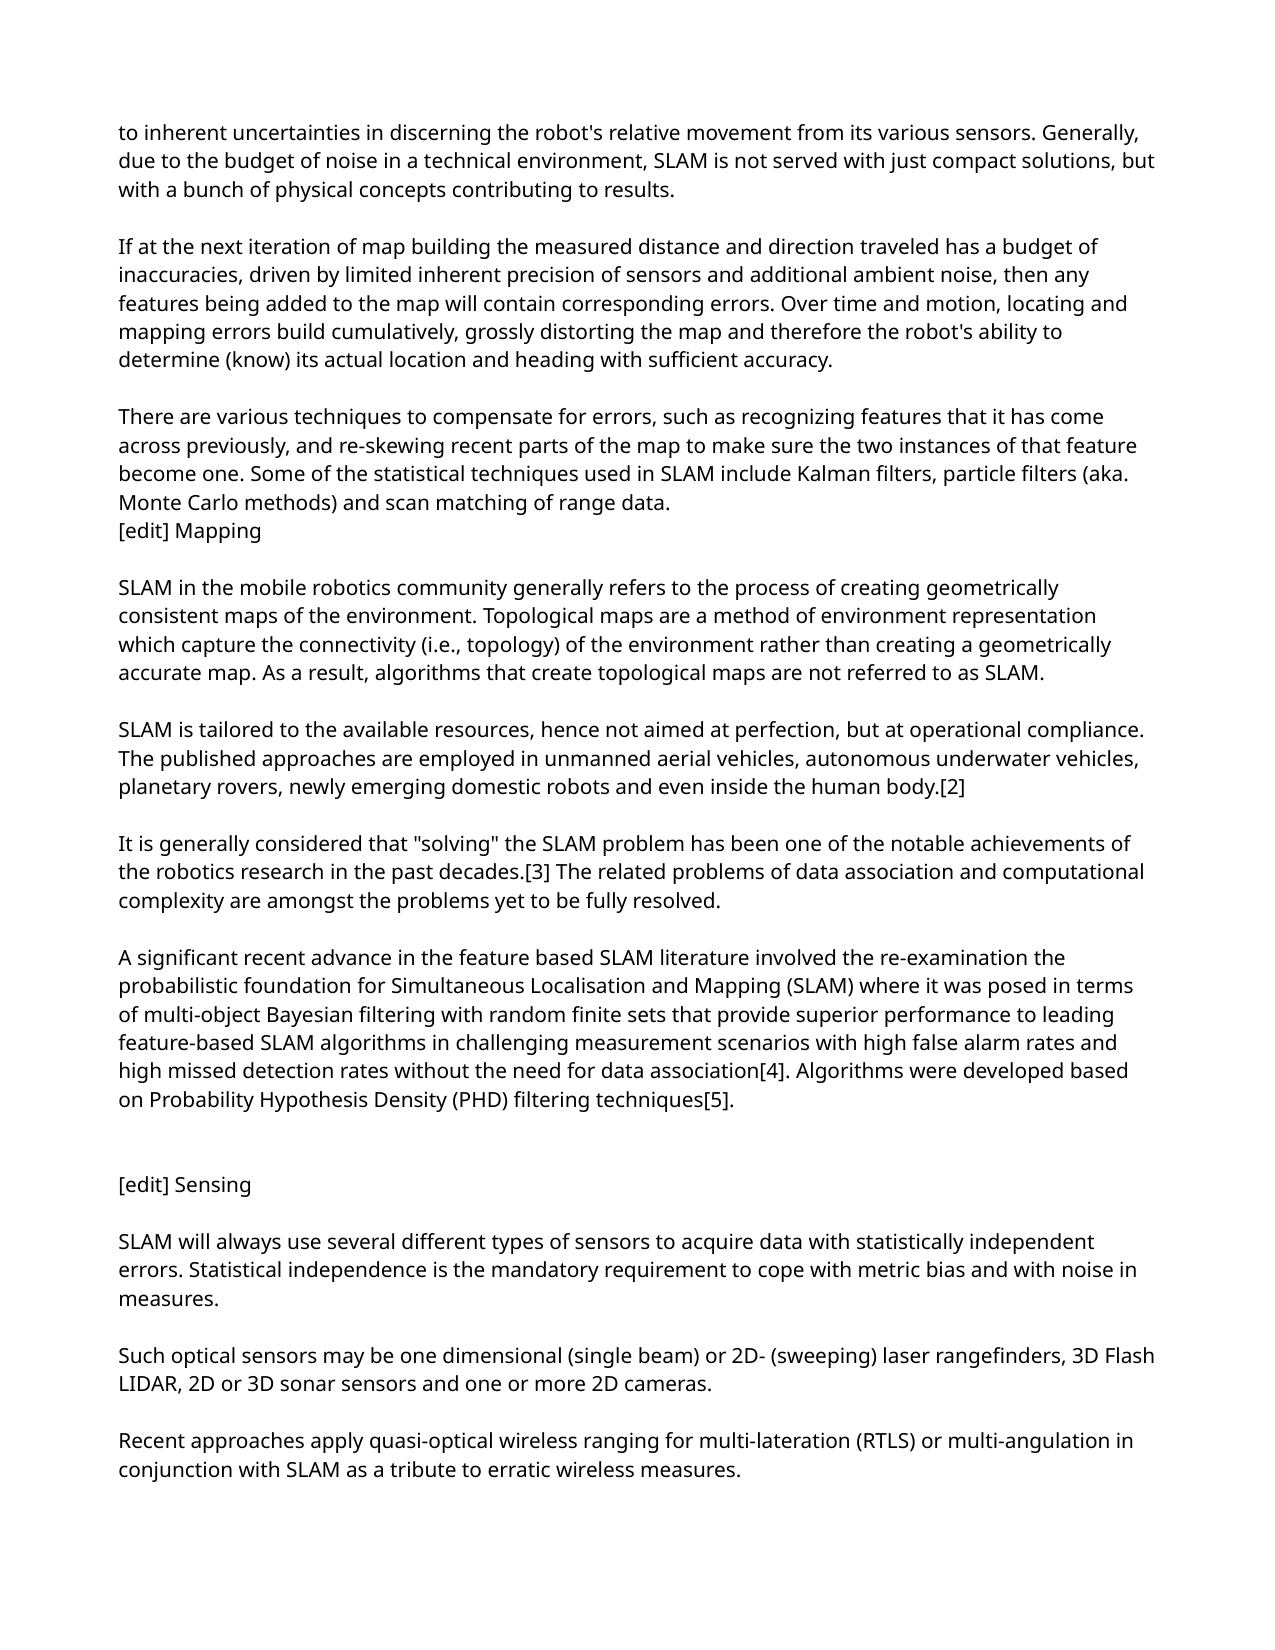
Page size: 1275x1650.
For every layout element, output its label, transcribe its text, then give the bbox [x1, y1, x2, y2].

text Recent approaches apply quasi-optical wireless ranging for multi-lateration (RTLS) or multi-angulation in conjunction with SLAM as a tribute to erratic wireless measures. [118, 1426, 1157, 1483]
text SLAM is tailored to the available resources, hence not aimed at perfection, but at operational compliance. The published approaches are employed in unmanned aerial vehicles, autonomous underwater vehicles, planetary rovers, newly emerging domestic robots and even inside the human body.[2] [118, 715, 1157, 801]
text SLAM in the mobile robotics community generally refers to the process of creating geometrically consistent maps of the environment. Topological maps are a method of environment representation which capture the connectivity (i.e., topology) of the environment rather than creating a geometrically accurate map. As a result, algorithms that create topological maps are not referred to as SLAM. [118, 573, 1157, 687]
text SLAM will always use several different types of sensors to acquire data with statistically independent errors. Statistical independence is the mandatory requirement to cope with metric bias and with noise in measures. [118, 1227, 1157, 1312]
text There are various techniques to compensate for errors, such as recognizing features that it has come across previously, and re-skewing recent parts of the map to make sure the two instances of that feature become one. Some of the statistical techniques used in SLAM include Kalman filters, particle filters (aka. Monte Carlo methods) and scan matching of range data. [118, 402, 1157, 516]
text Such optical sensors may be one dimensional (single beam) or 2D- (sweeping) laser rangefinders, 3D Flash LIDAR, 2D or 3D sonar sensors and one or more 2D cameras. [118, 1341, 1157, 1398]
text [edit] Mapping [118, 516, 1157, 545]
text [edit] Sensing [118, 1170, 1157, 1199]
text It is generally considered that "solving" the SLAM problem has been one of the notable achievements of the robotics research in the past decades.[3] The related problems of data association and computational complexity are amongst the problems yet to be fully resolved. [118, 829, 1157, 914]
text to inherent uncertainties in discerning the robot's relative movement from its various sensors. Generally, due to the budget of noise in a technical environment, SLAM is not served with just compact solutions, but with a bunch of physical concepts contributing to results. [118, 118, 1157, 203]
text If at the next iteration of map building the measured distance and direction traveled has a budget of inaccuracies, driven by limited inherent precision of sensors and additional ambient noise, then any features being added to the map will contain corresponding errors. Over time and motion, locating and mapping errors build cumulatively, grossly distorting the map and therefore the robot's ability to determine (know) its actual location and heading with sufficient accuracy. [118, 232, 1157, 374]
text A significant recent advance in the feature based SLAM literature involved the re-examination the probabilistic foundation for Simultaneous Localisation and Mapping (SLAM) where it was posed in terms of multi-object Bayesian filtering with random finite sets that provide superior performance to leading feature-based SLAM algorithms in challenging measurement scenarios with high false alarm rates and high missed detection rates without the need for data association[4]. Algorithms were developed based on Probability Hypothesis Density (PHD) filtering techniques[5]. [118, 943, 1157, 1113]
